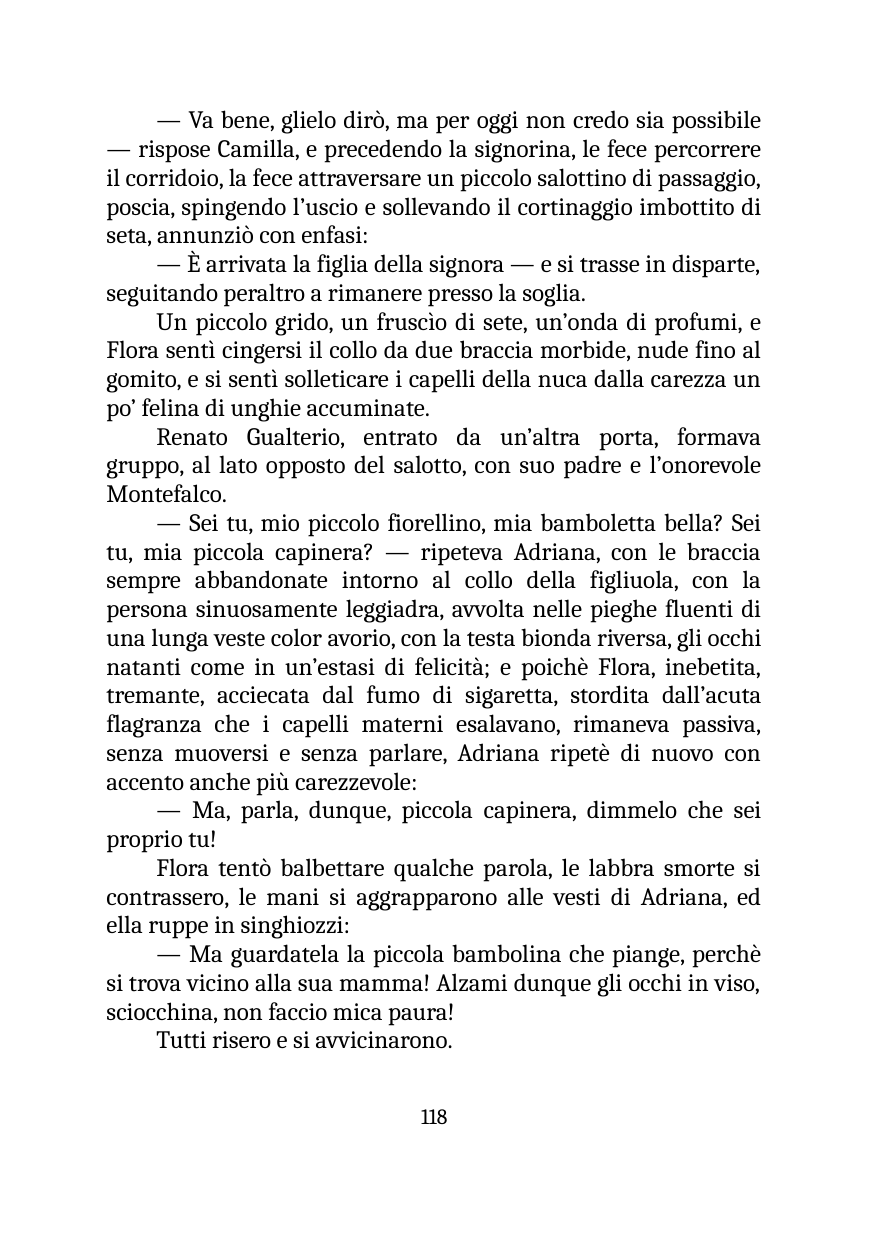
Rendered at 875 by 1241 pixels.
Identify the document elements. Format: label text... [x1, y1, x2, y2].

text — Sei tu, mio piccolo fiorellino, mia bamboletta bella? Sei tu, mia piccola capinera? — ripeteva Adriana, con le braccia sempre abbandonate intorno al collo della figliuola, con la persona sinuosamente leggiadra, avvolta nelle pieghe fluenti di una lunga veste color avorio, con la testa bionda riversa, gli occhi natanti come in un’estasi di felicità; e poichè Flora, inebetita, tremante, acciecata dal fumo di sigaretta, stordita dall’acuta flagranza che i capelli materni esalavano, rimaneva passiva, senza muoversi e senza parlare, Adriana ripetè di nuovo con accento anche più carezzevole: [106, 509, 762, 796]
text — È arrivata la figlia della signora — e si trasse in disparte, seguitando peraltro a rimanere presso la soglia. [106, 250, 762, 307]
text Un piccolo grido, un fruscìo di sete, un’onda di profumi, e Flora sentì cingersi il collo da due braccia morbide, nude fino al gomito, e si sentì solleticare i capelli della nuca dalla carezza un po’ felina di unghie accuminate. [106, 307, 762, 422]
text — Va bene, glielo dirò, ma per oggi non credo sia possibile — rispose Camilla, e precedendo la signorina, le fece percorrere il corridoio, la fece attraversare un piccolo salottino di passaggio, poscia, spingendo l’uscio e sollevando il cortinaggio imbottito di seta, annunziò con enfasi: [106, 106, 762, 250]
text Renato Gualterio, entrato da un’altra porta, formava gruppo, al lato opposto del salotto, con suo padre e l’onorevole Montefalco. [106, 422, 762, 509]
text — Ma, parla, dunque, piccola capinera, dimmelo che sei proprio tu! [106, 796, 762, 854]
text Tutti risero e si avvicinarono. [106, 1026, 762, 1055]
text Flora tentò balbettare qualche parola, le labbra smorte si contrassero, le mani si aggrapparono alle vesti di Adriana, ed ella ruppe in singhiozzi: [106, 854, 762, 940]
text — Ma guardatela la piccola bambolina che piange, perchè si trova vicino alla sua mamma! Alzami dunque gli occhi in viso, sciocchina, non faccio mica paura! [106, 940, 762, 1026]
